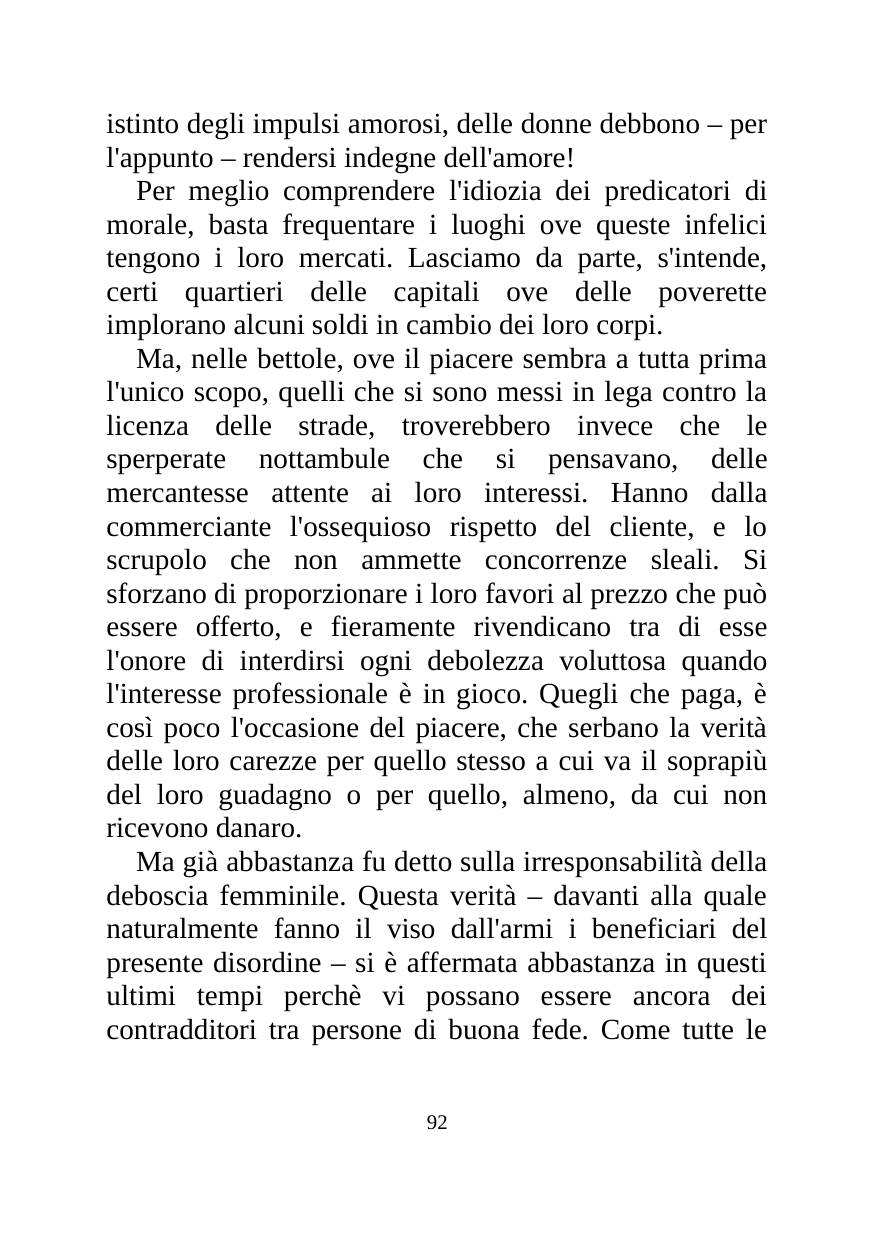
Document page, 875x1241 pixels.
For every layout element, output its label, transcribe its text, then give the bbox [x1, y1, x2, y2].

text Ma già abbastanza fu detto sulla irresponsabilità della deboscia femminile. Questa verità – davanti alla quale naturalmente fanno il viso dall'armi i beneficiari del presente disordine – si è affermata abbastanza in questi ultimi tempi perchè vi possano essere ancora dei contradditori tra persone di buona fede. Come tutte le [106, 844, 768, 1045]
text istinto degli impulsi amorosi, delle donne debbono – per l'appunto – rendersi indegne dell'amore! [106, 106, 768, 173]
text Per meglio comprendere l'idiozia dei predicatori di morale, basta frequentare i luoghi ove queste infelici tengono i loro mercati. Lasciamo da parte, s'intende, certi quartieri delle capitali ove delle poverette implorano alcuni soldi in cambio dei loro corpi. [106, 173, 768, 341]
text Ma, nelle bettole, ove il piacere sembra a tutta prima l'unico scopo, quelli che si sono messi in lega contro la licenza delle strade, troverebbero invece che le sperperate nottambule che si pensavano, delle mercantesse attente ai loro interessi. Hanno dalla commerciante l'ossequioso rispetto del cliente, e lo scrupolo che non ammette concorrenze sleali. Si sforzano di proporzionare i loro favori al prezzo che può essere offerto, e fieramente rivendicano tra di esse l'onore di interdirsi ogni debolezza voluttosa quando l'interesse professionale è in gioco. Quegli che paga, è così poco l'occasione del piacere, che serbano la verità delle loro carezze per quello stesso a cui va il soprapiù del loro guadagno o per quello, almeno, da cui non ricevono danaro. [106, 341, 768, 844]
